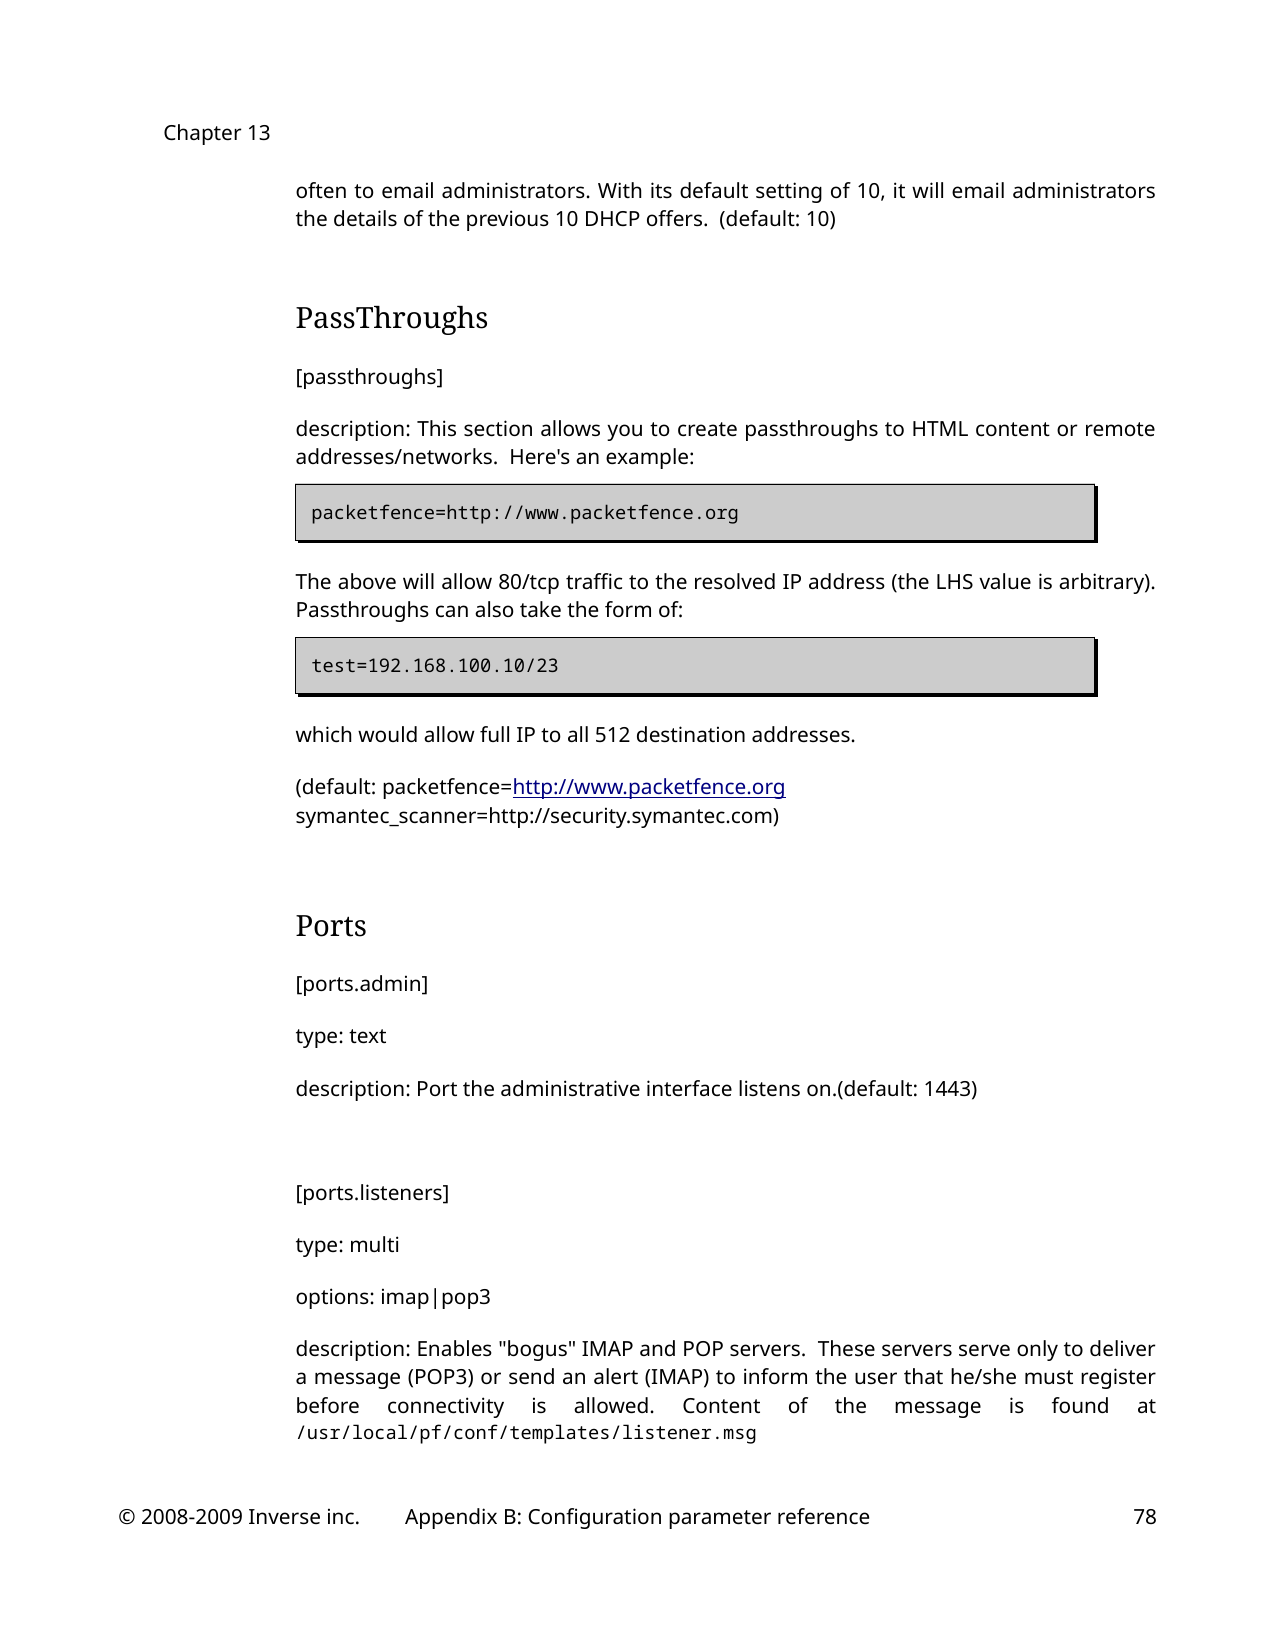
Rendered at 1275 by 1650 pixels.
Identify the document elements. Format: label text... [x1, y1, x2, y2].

text [ports.listeners] [295, 1178, 1157, 1206]
text options: imap|pop3 [295, 1282, 1157, 1310]
text which would allow full IP to all 512 destination addresses. [295, 720, 1157, 749]
text type: multi [295, 1230, 1157, 1258]
text (default: packetfence=http://www.packetfence.org symantec_scanner=http://security.symantec.com) [295, 772, 1157, 829]
text description: This section allows you to create passthroughs to HTML content or remote addresses/networks. Here's an example: [295, 414, 1157, 471]
text test=192.168.100.10/23 [296, 638, 1094, 693]
text [passthroughs] [295, 362, 1157, 390]
text [ports.admin] [295, 969, 1157, 998]
subtitle Ports [295, 905, 1157, 945]
text description: Port the administrative interface listens on.(default: 1443) [295, 1074, 1157, 1102]
text The above will allow 80/tcp traffic to the resolved IP address (the LHS value is arbitrary). Passthroughs can also take the form of: [295, 567, 1157, 624]
text type: text [295, 1022, 1157, 1050]
subtitle PassThroughs [295, 297, 1157, 337]
text description: Enables "bogus" IMAP and POP servers. These servers serve only to deliver a message (POP3) or send an alert (IMAP) to inform the user that he/she must register before connectivity is allowed. Content of the message is found at /usr/local/pf/conf/templates/listener.msg [295, 1334, 1157, 1445]
text often to email administrators. With its default setting of 10, it will email administrators the details of the previous 10 DHCP offers. (default: 10) [295, 176, 1157, 233]
text packetfence=http://www.packetfence.org [296, 485, 1094, 540]
